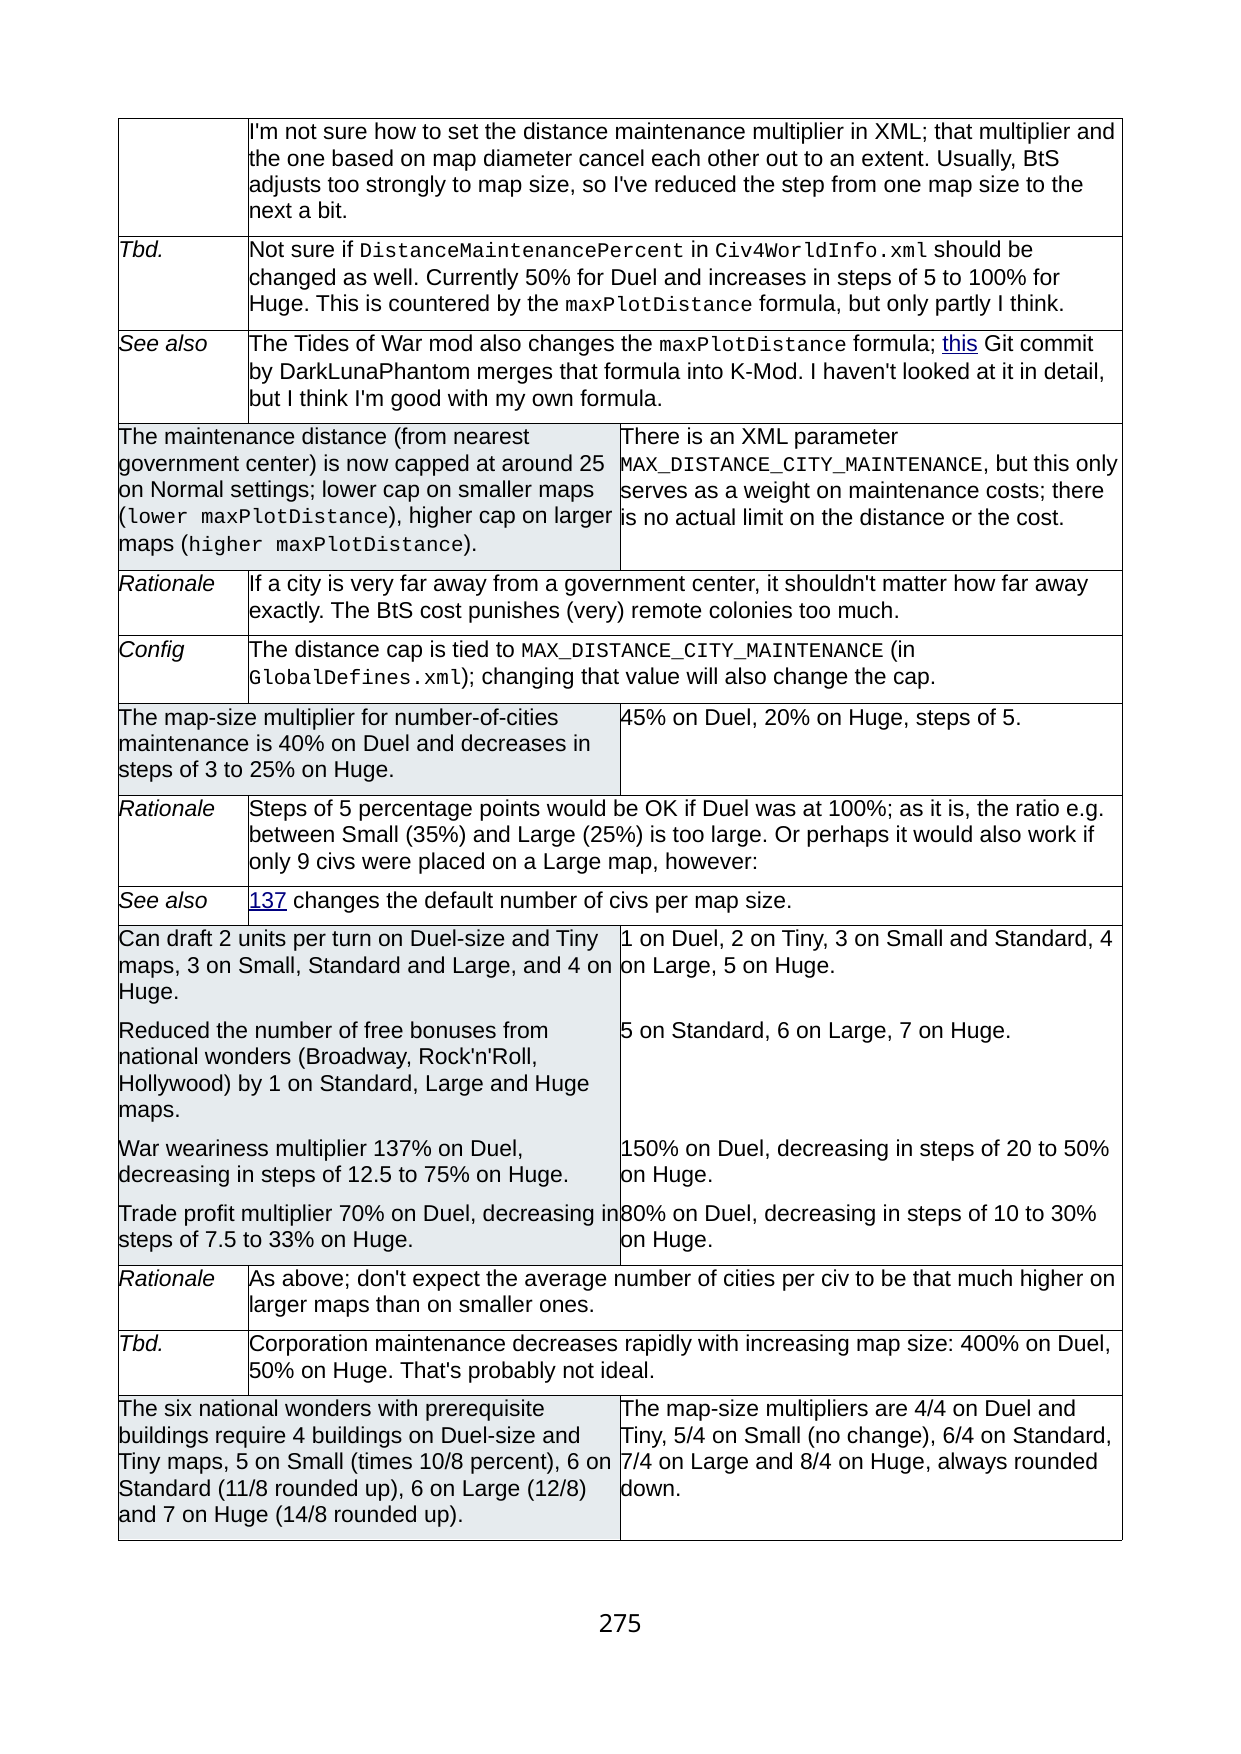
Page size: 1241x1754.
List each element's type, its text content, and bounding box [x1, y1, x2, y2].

table_cell See also [119, 887, 248, 925]
table_cell 1 on Duel, 2 on Tiny, 3 on Small and Standard, 4 on Large, 5 on Huge. 5 on Standard, 6 on Large, 7 on Huge. 150% on Duel, decreasing in steps of 20 to 50% on Huge. 80% on Duel, decreasing in steps of 10 to 30% on Huge. [621, 926, 1122, 1265]
table_cell I'm not sure how to set the distance maintenance multiplier in XML; that multiplier and the one based on map diameter cancel each other out to an extent. Usually, BtS adjusts too strongly to map size, so I've reduced the step from one map size to the next a bit. [249, 119, 1122, 236]
table_cell Tbd. [119, 1331, 248, 1395]
table_cell The maintenance distance (from nearest government center) is now capped at around 25 on Normal settings; lower cap on smaller maps (lower maxPlotDistance), higher cap on larger maps (higher maxPlotDistance). [119, 424, 620, 570]
table_cell If a city is very far away from a government center, it shouldn't matter how far away exactly. The BtS cost punishes (very) remote colonies too much. [249, 571, 1122, 635]
table_cell See also [119, 331, 248, 423]
table_cell The map-size multiplier for number-of-cities maintenance is 40% on Duel and decreases in steps of 3 to 25% on Huge. [119, 704, 620, 795]
table_cell [119, 119, 248, 236]
table_cell Rationale [119, 796, 248, 886]
table_cell Can draft 2 units per turn on Duel-size and Tiny maps, 3 on Small, Standard and Large, and 4 on Huge. Reduced the number of free bonuses from national wonders (Broadway, Rock'n'Roll, Hollywood) by 1 on Standard, Large and Huge maps. War weariness multiplier 137% on Duel, decreasing in steps of 12.5 to 75% on Huge. Trade profit multiplier 70% on Duel, decreasing in steps of 7.5 to 33% on Huge. [119, 926, 620, 1265]
table_cell There is an XML parameter MAX_DISTANCE_CITY_MAINTENANCE, but this only serves as a weight on maintenance costs; there is no actual limit on the distance or the cost. [621, 424, 1122, 570]
table_cell Steps of 5 percentage points would be OK if Duel was at 100%; as it is, the ratio e.g. between Small (35%) and Large (25%) is too large. Or perhaps it would also work if only 9 civs were placed on a Large map, however: [249, 796, 1122, 886]
table_cell Rationale [119, 1266, 248, 1330]
table_cell Tbd. [119, 237, 248, 330]
table_cell Not sure if DistanceMaintenancePercent in Civ4WorldInfo.xml should be changed as well. Currently 50% for Duel and increases in steps of 5 to 100% for Huge. This is countered by the maxPlotDistance formula, but only partly I think. [249, 237, 1122, 330]
table_cell Rationale [119, 571, 248, 635]
table_cell The distance cap is tied to MAX_DISTANCE_CITY_MAINTENANCE (in GlobalDefines.xml); changing that value will also change the cap. [249, 636, 1122, 703]
table_cell The Tides of War mod also changes the maxPlotDistance formula; this Git commit by DarkLunaPhantom merges that formula into K-Mod. I haven't looked at it in detail, but I think I'm good with my own formula. [249, 331, 1122, 423]
table_cell 137 changes the default number of civs per map size. [249, 887, 1122, 925]
table_cell 45% on Duel, 20% on Huge, steps of 5. [621, 704, 1122, 795]
table_cell The map-size multipliers are 4/4 on Duel and Tiny, 5/4 on Small (no change), 6/4 on Standard, 7/4 on Large and 8/4 on Huge, always rounded down. [621, 1396, 1122, 1539]
table_cell Config [119, 636, 248, 703]
table_cell As above; don't expect the average number of cities per civ to be that much higher on larger maps than on smaller ones. [249, 1266, 1122, 1330]
table_cell Corporation maintenance decreases rapidly with increasing map size: 400% on Duel, 50% on Huge. That's probably not ideal. [249, 1331, 1122, 1395]
table_cell The six national wonders with prerequisite buildings require 4 buildings on Duel-size and Tiny maps, 5 on Small (times 10/8 percent), 6 on Standard (11/8 rounded up), 6 on Large (12/8) and 7 on Huge (14/8 rounded up). [119, 1396, 620, 1539]
